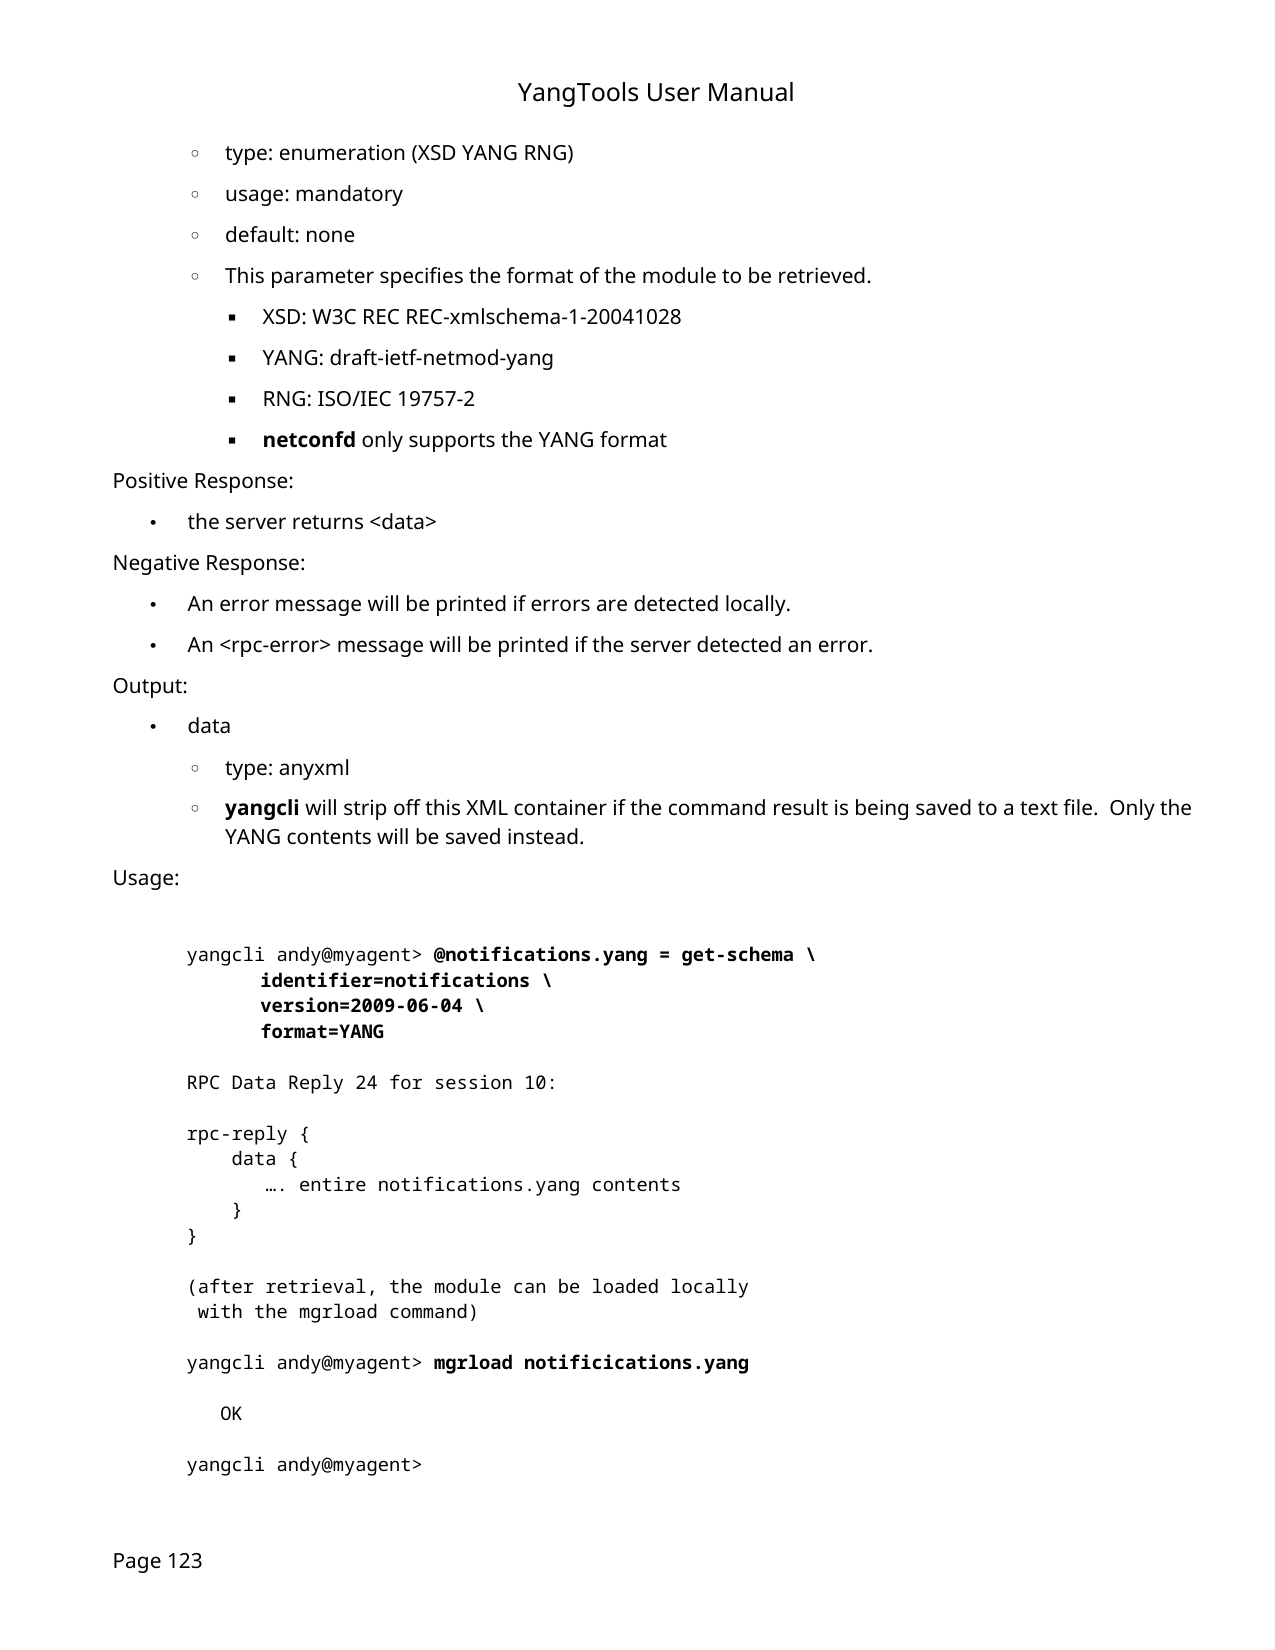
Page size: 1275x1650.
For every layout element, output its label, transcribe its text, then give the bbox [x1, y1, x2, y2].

text Positive Response: [112, 466, 1200, 494]
list An <rpc-error> message will be printed if the server detected an error. [150, 630, 1200, 658]
list This parameter specifies the format of the module to be retrieved. [187, 261, 1200, 290]
text Usage: [112, 863, 1200, 891]
list An error message will be printed if errors are detected locally. [150, 589, 1200, 617]
list type: anyxml [187, 753, 1200, 781]
list the server returns <data> [150, 507, 1200, 535]
list netconfd only supports the YANG format [225, 425, 1200, 453]
list RNG: ISO/IEC 19757-2 [225, 384, 1200, 413]
list usage: mandatory [187, 179, 1200, 208]
text yangcli andy@myagent> @notifications.yang = get-schema \ identifier=notifications \ version=2009-06-04 \ format=YANG RPC Data Reply 24 for session 10: rpc-reply { data { …. entire notifications.yang contents } } (after retrieval, the module can be loaded locally with the mgrload command) yangcli andy@myagent> mgrload notificications.yang OK yangcli andy@myagent> [112, 941, 1200, 1503]
list XSD: W3C REC REC-xmlschema-1-20041028 [225, 302, 1200, 331]
list yangcli will strip off this XML container if the command result is being saved to a text file. Only the YANG contents will be saved instead. [187, 793, 1200, 850]
list data [150, 712, 1200, 740]
list default: none [187, 220, 1200, 249]
text Output: [112, 671, 1200, 699]
text Negative Response: [112, 548, 1200, 576]
list type: enumeration (XSD YANG RNG) [187, 138, 1200, 167]
list YANG: draft-ietf-netmod-yang [225, 343, 1200, 372]
